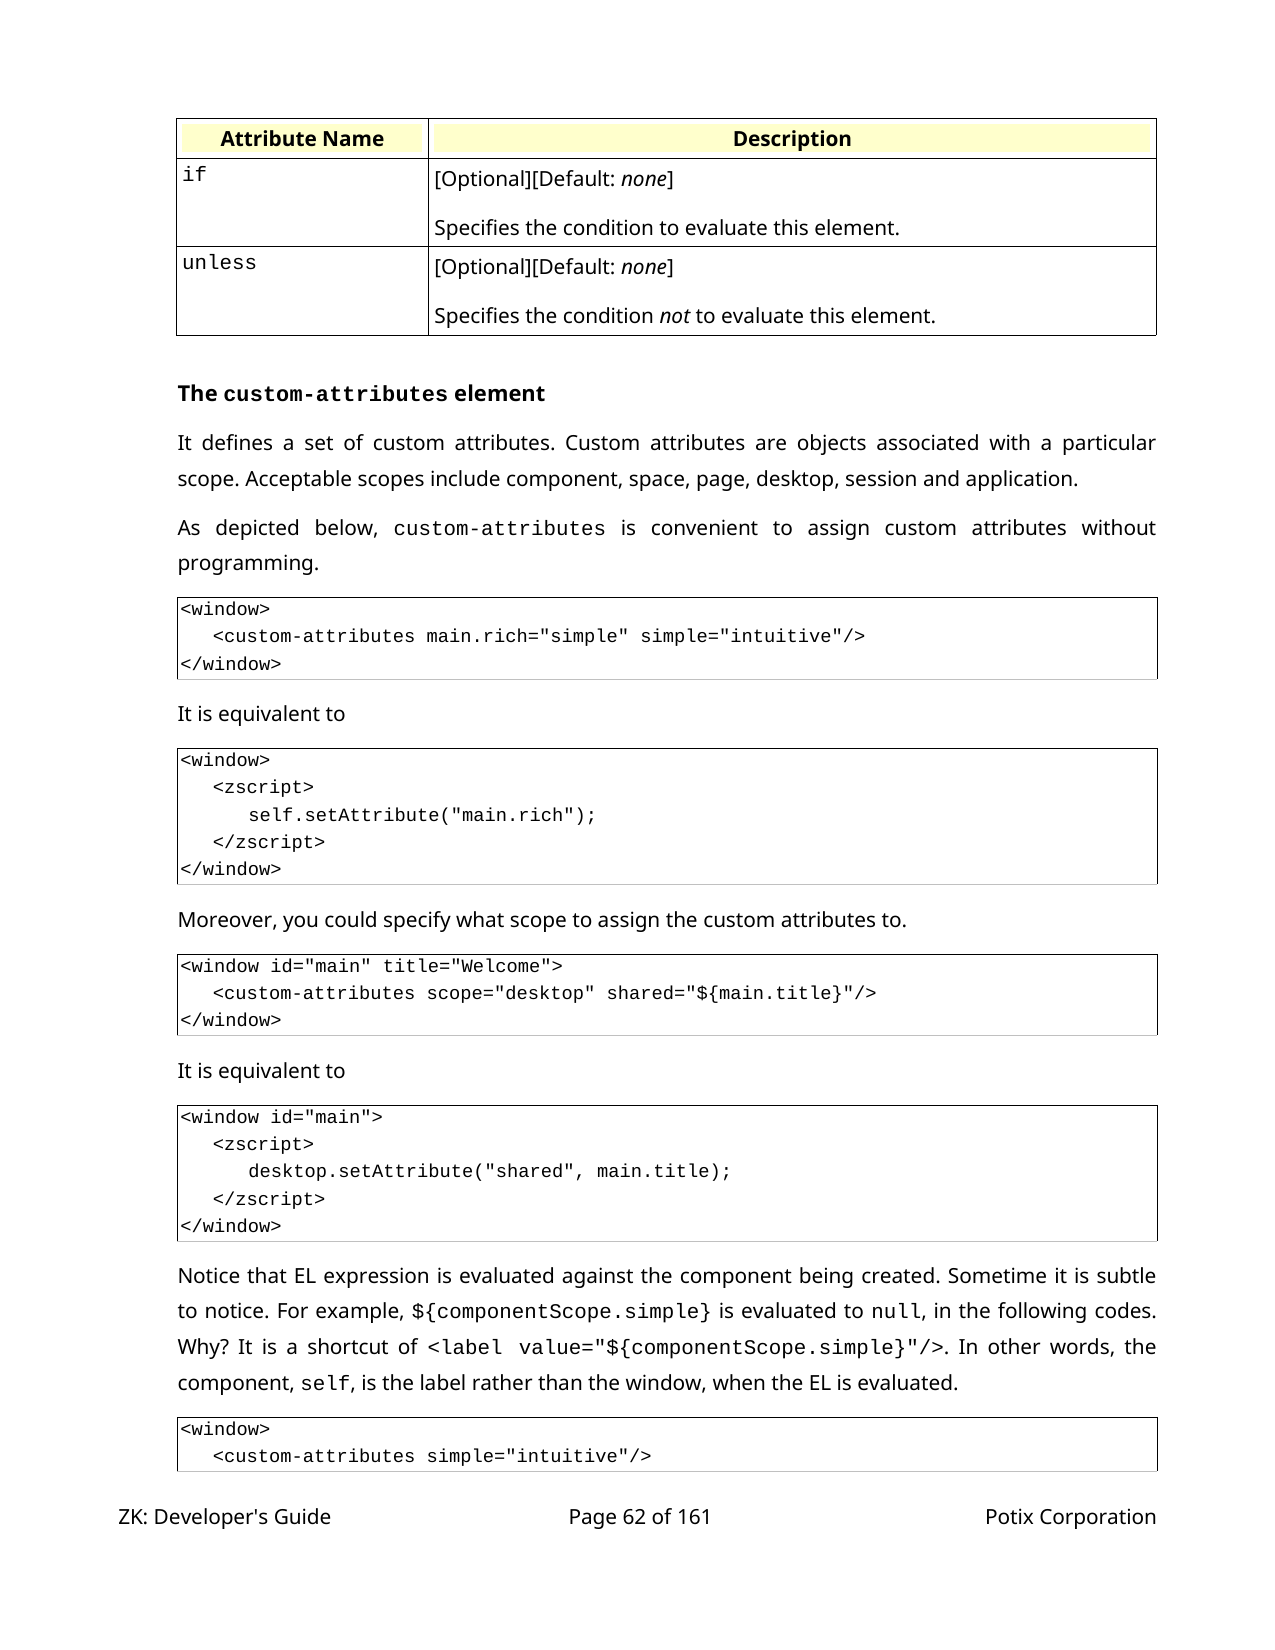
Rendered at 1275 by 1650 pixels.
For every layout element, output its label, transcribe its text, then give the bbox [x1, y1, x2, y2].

text </window> [178, 1008, 1157, 1035]
table_header Description [429, 119, 1156, 158]
text <window id="main" title="Welcome"> [178, 955, 1157, 978]
text It defines a set of custom attributes. Custom attributes are objects associated with a particular scope. Acceptable scopes include component, space, page, desktop, session and application. [177, 428, 1157, 492]
text <window> [178, 598, 1157, 621]
text Notice that EL expression is evaluated against the component being created. Sometime it is subtle to notice. For example, ${componentScope.simple} is evaluated to null, in the following codes. Why? It is a shortcut of <label value="${componentScope.simple}"/>. In other words, the component, self, is the label rather than the window, when the EL is evaluated. [177, 1261, 1157, 1396]
text </window> [178, 1213, 1157, 1241]
table_cell [Optional][Default: none] Specifies the condition not to evaluate this element. [429, 247, 1156, 335]
text <zscript> [178, 775, 1157, 799]
subtitle The custom-attributes element [177, 378, 1157, 408]
text As depicted below, custom-attributes is convenient to assign custom attributes without programming. [177, 513, 1157, 576]
text <custom-attributes simple="intuitive"/> [178, 1444, 1157, 1471]
text </zscript> [178, 1186, 1157, 1211]
text <window> [178, 749, 1157, 772]
table_cell unless [177, 247, 428, 335]
text </window> [178, 651, 1157, 679]
table_cell if [177, 159, 428, 246]
text <zscript> [178, 1132, 1157, 1156]
text desktop.setAttribute("shared", main.title); [178, 1159, 1157, 1183]
text self.setAttribute("main.rich"); [178, 802, 1157, 827]
text Moreover, you could specify what scope to assign the custom attributes to. [177, 905, 1157, 933]
text <custom-attributes scope="desktop" shared="${main.title}"/> [178, 981, 1157, 1005]
table_cell [Optional][Default: none] Specifies the condition to evaluate this element. [429, 159, 1156, 246]
text It is equivalent to [177, 1056, 1157, 1084]
text It is equivalent to [177, 699, 1157, 727]
text </zscript> [178, 830, 1157, 854]
text </window> [178, 857, 1157, 884]
table_header Attribute Name [177, 119, 428, 158]
text <custom-attributes main.rich="simple" simple="intuitive"/> [178, 624, 1157, 648]
text <window> [178, 1418, 1157, 1441]
text <window id="main"> [178, 1106, 1157, 1129]
